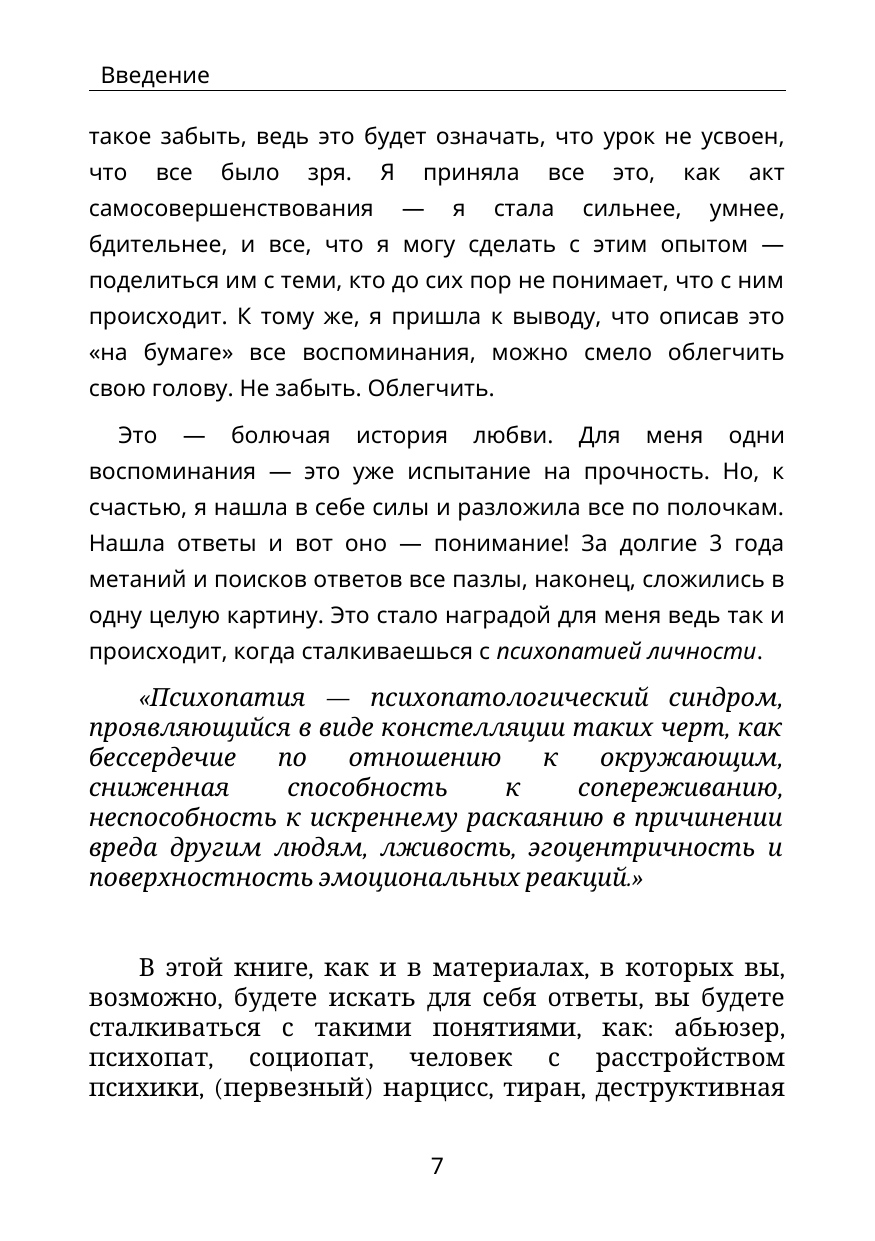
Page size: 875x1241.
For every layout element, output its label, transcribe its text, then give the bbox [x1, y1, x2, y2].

text такое забыть, ведь это будет означать, что урок не усвоен, что все было зря. Я приняла все это, как акт самосовершенствования — я стала сильнее, умнее, бдительнее, и все, что я могу сделать с этим опытом — поделиться им с теми, кто до сих пор не понимает, что с ним происходит. К тому же, я пришла к выводу, что описав это «на бумаге» все воспоминания, можно смело облегчить свою голову. Не забыть. Облегчить. [88, 120, 786, 403]
text Это — болючая история любви. Для меня одни воспоминания — это уже испытание на прочность. Но, к счастью, я нашла в себе силы и разложила все по полочкам. Нашла ответы и вот оно — понимание! За долгие 3 года метаний и поисков ответов все пазлы, наконец, сложились в одну целую картину. Это стало наградой для меня ведь так и происходит, когда сталкиваешься с психопатией личности. [88, 419, 786, 666]
text «Психопатия — психопатологический синдром, проявляющийся в виде констелляции таких черт, как бессердечие по отношению к окружающим, сниженная способность к сопереживанию, неспособность к искреннему раскаянию в причинении вреда другим людям, лживость, эгоцентричность и поверхностность эмоциональных реакций.» [88, 682, 786, 892]
text В этой книге, как и в материалах, в которых вы, возможно, будете искать для себя ответы, вы будете сталкиваться с такими понятиями, как: абьюзер, психопат, социопат, человек с расстройством психики, (первезный) нарцисс, тиран, деструктивная [88, 952, 786, 1102]
